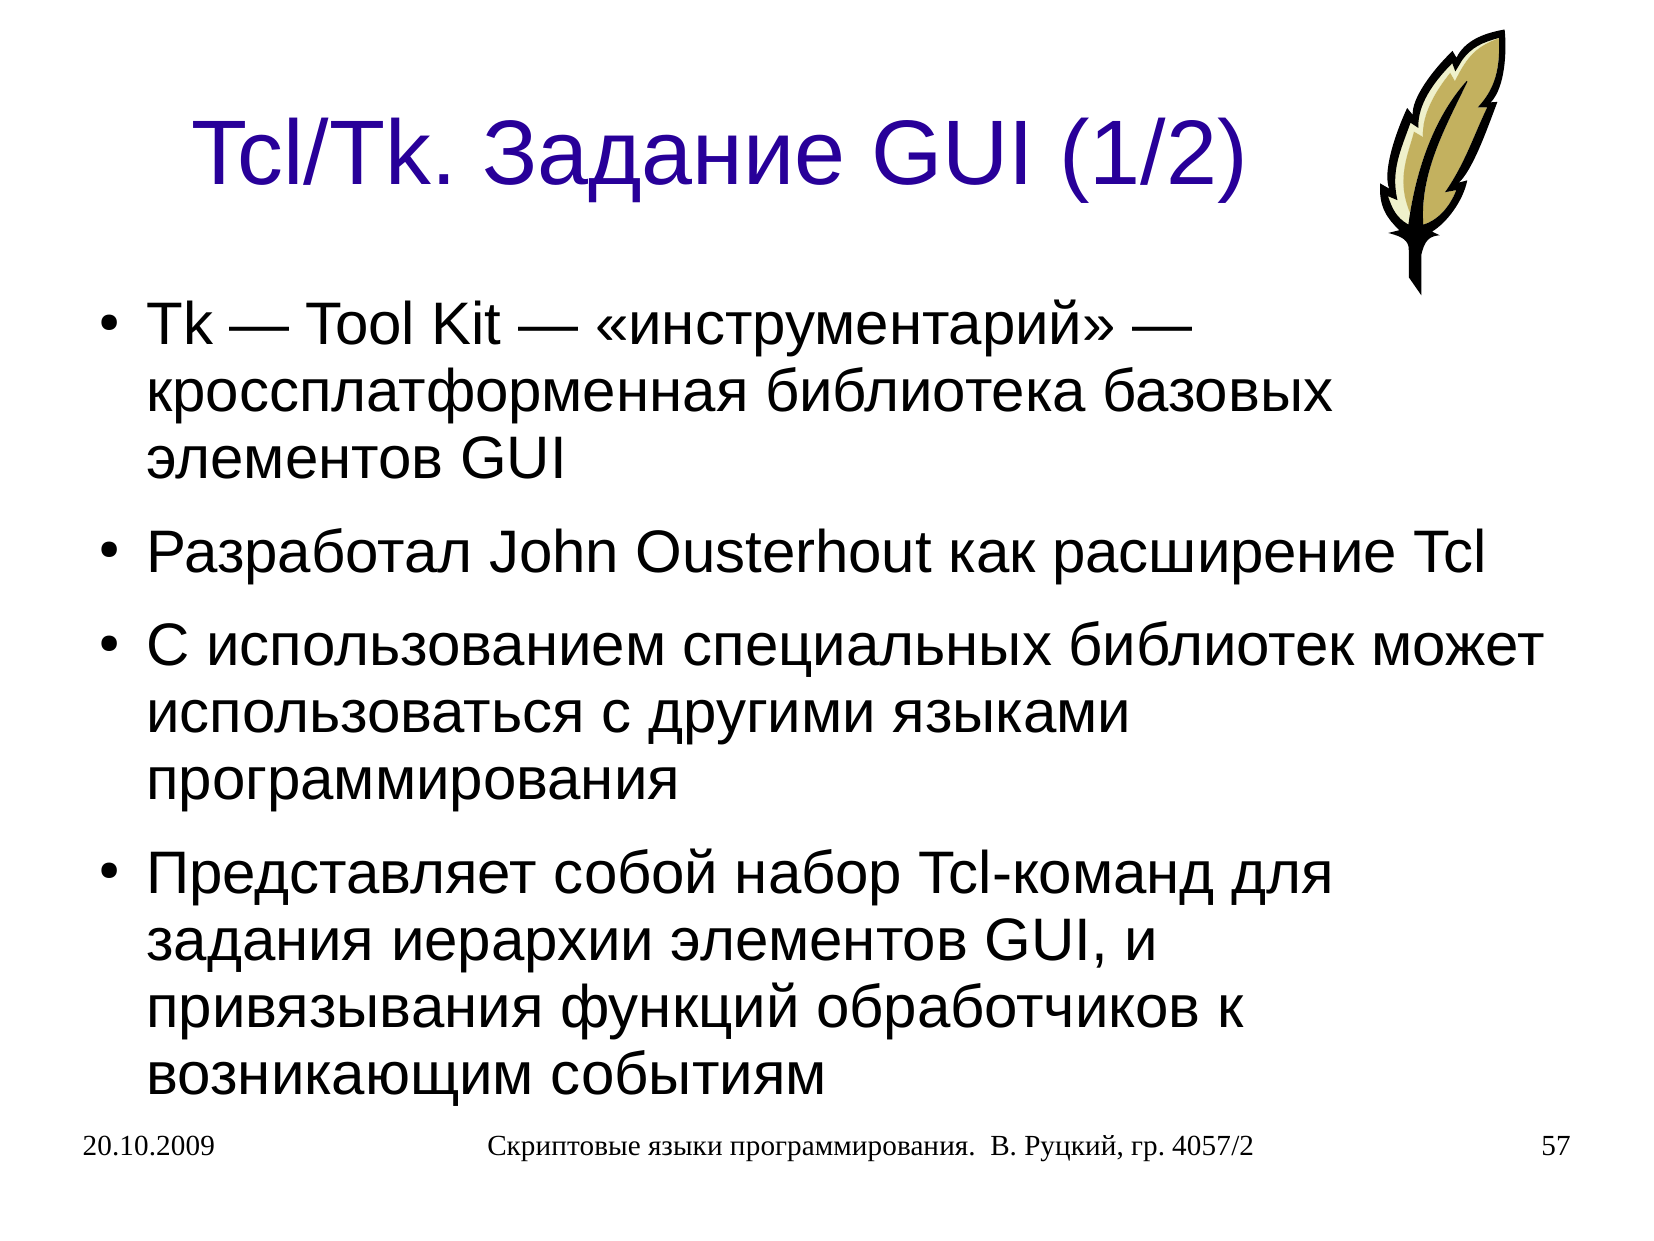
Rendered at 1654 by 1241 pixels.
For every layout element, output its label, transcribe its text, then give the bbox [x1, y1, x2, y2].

list Tk — Tool Kit — «инструментарий» — кроссплатформенная библиотека базовых элементов GUI Разработал John Ousterhout как расширение Tcl С использованием специальных библиотек может использоваться с другими языками программирования Представляет собой набор Tcl-команд для задания иерархии элементов GUI, и привязывания функций обработчиков к возникающим событиям [82, 290, 1571, 1109]
picture [1380, 29, 1506, 296]
title Tcl/Tk. Задание GUI (1/2) [82, 49, 1359, 257]
